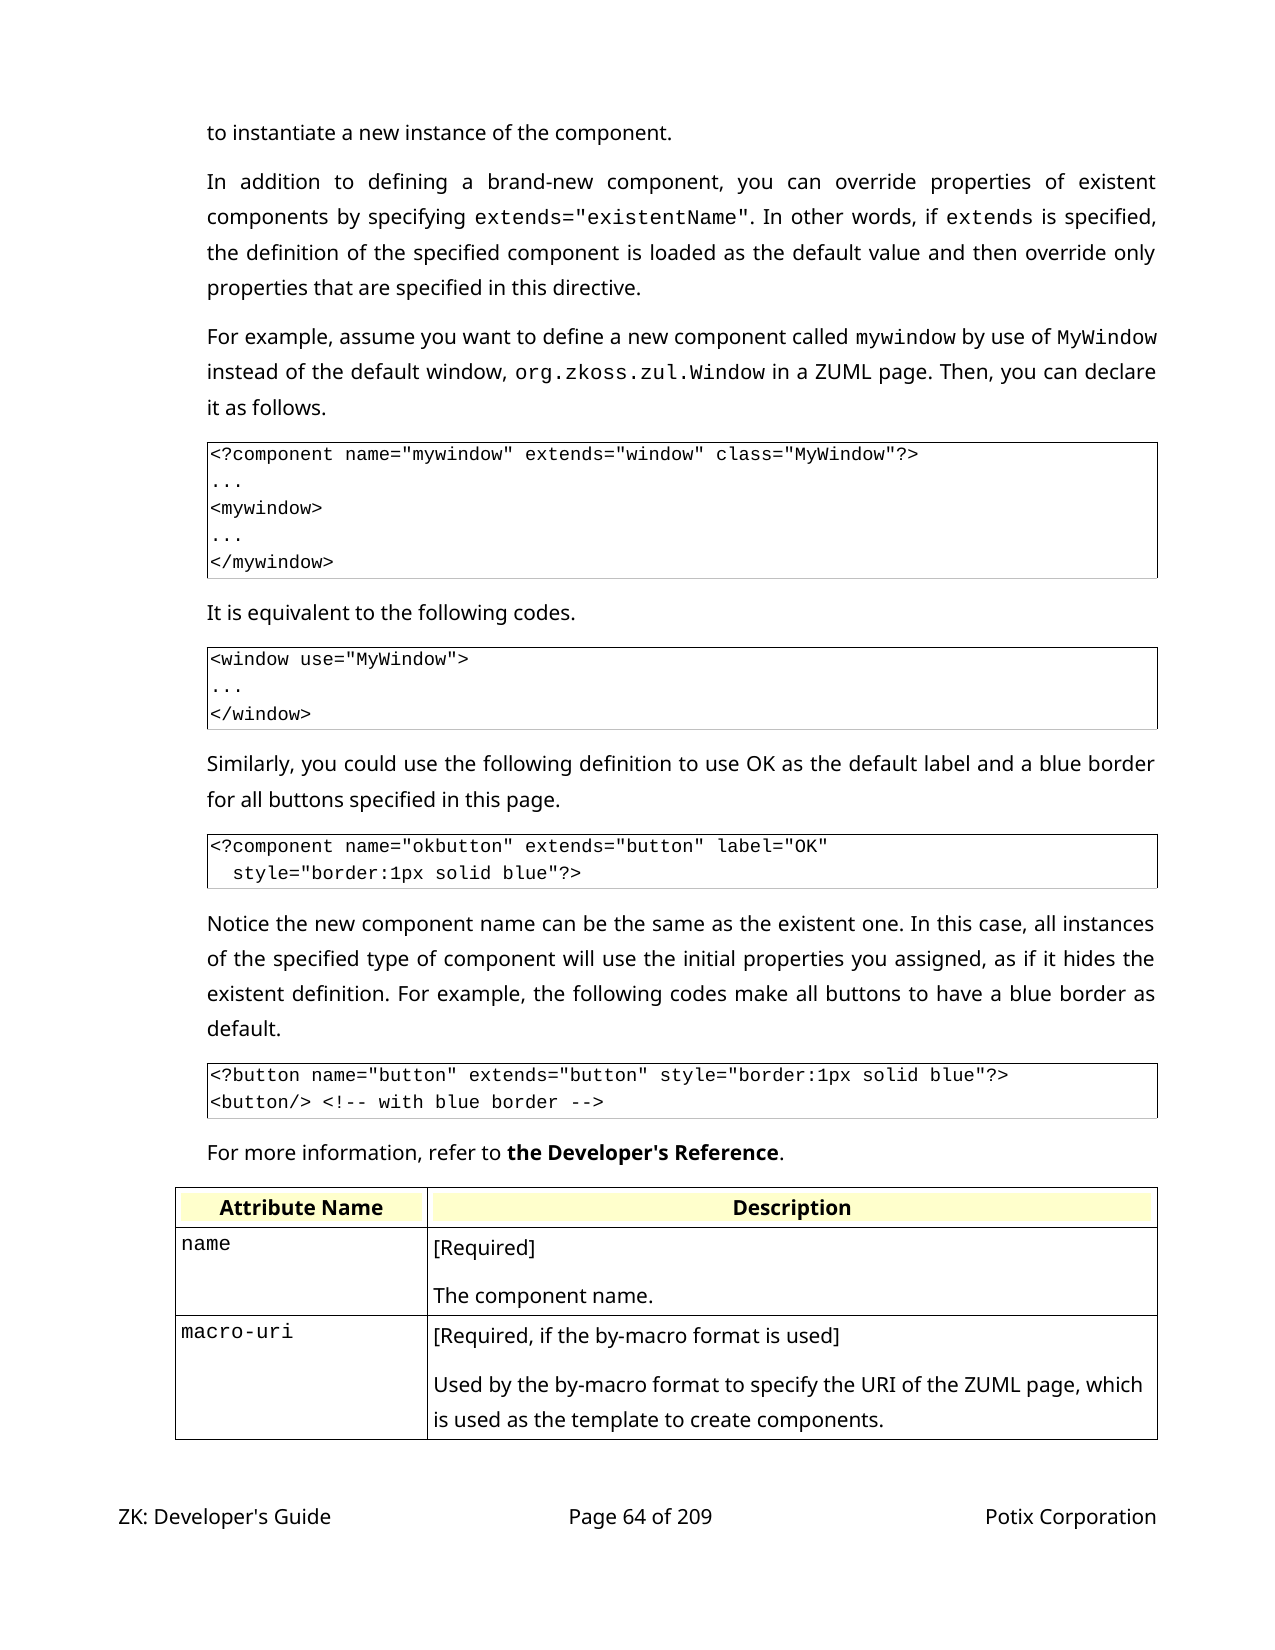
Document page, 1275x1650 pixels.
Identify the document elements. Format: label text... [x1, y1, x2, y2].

text It is equivalent to the following codes. [207, 598, 1157, 627]
text style="border:1px solid blue"?> [208, 861, 1157, 888]
table_header Description [428, 1188, 1157, 1227]
table_cell macro-uri [176, 1316, 427, 1439]
text <?button name="button" extends="button" style="border:1px solid blue"?> [208, 1064, 1157, 1087]
text For example, assume you want to define a new component called mywindow by use of MyWindow instead of the default window, org.zkoss.zul.Window in a ZUML page. Then, you can declare it as follows. [207, 322, 1157, 421]
text Similarly, you could use the following definition to use OK as the default label and a blue border for all buttons specified in this page. [207, 749, 1157, 813]
text <?component name="mywindow" extends="window" class="MyWindow"?> [208, 443, 1157, 466]
text <button/> <!-- with blue border --> [208, 1090, 1157, 1118]
text <window use="MyWindow"> [208, 648, 1157, 671]
table_cell [Required] The component name. [428, 1228, 1157, 1315]
text ... [208, 523, 1157, 547]
text For more information, refer to the Developer's Reference. [207, 1138, 1157, 1166]
text <mywindow> [208, 496, 1157, 520]
text Notice the new component name can be the same as the existent one. In this case, all instances of the specified type of component will use the initial properties you assigned, as if it hides the existent definition. For example, the following codes make all buttons to have a blue border as default. [207, 909, 1157, 1042]
text to instantiate a new instance of the component. [207, 118, 1157, 146]
table_cell name [176, 1228, 427, 1315]
text ... [208, 674, 1157, 699]
text In addition to defining a brand-new component, you can override properties of existent components by specifying extends="existentName". In other words, if extends is specified, the definition of the specified component is loaded as the default value and then override only properties that are specified in this directive. [207, 167, 1157, 301]
text <?component name="okbutton" extends="button" label="OK" [208, 835, 1157, 858]
table_cell [Required, if the by-macro format is used] Used by the by-macro format to specify the URI of the ZUML page, which is used as the template to create components. [428, 1316, 1157, 1439]
text </window> [208, 702, 1157, 729]
text </mywindow> [208, 550, 1157, 578]
table_header Attribute Name [176, 1188, 427, 1227]
text ... [208, 469, 1157, 493]
